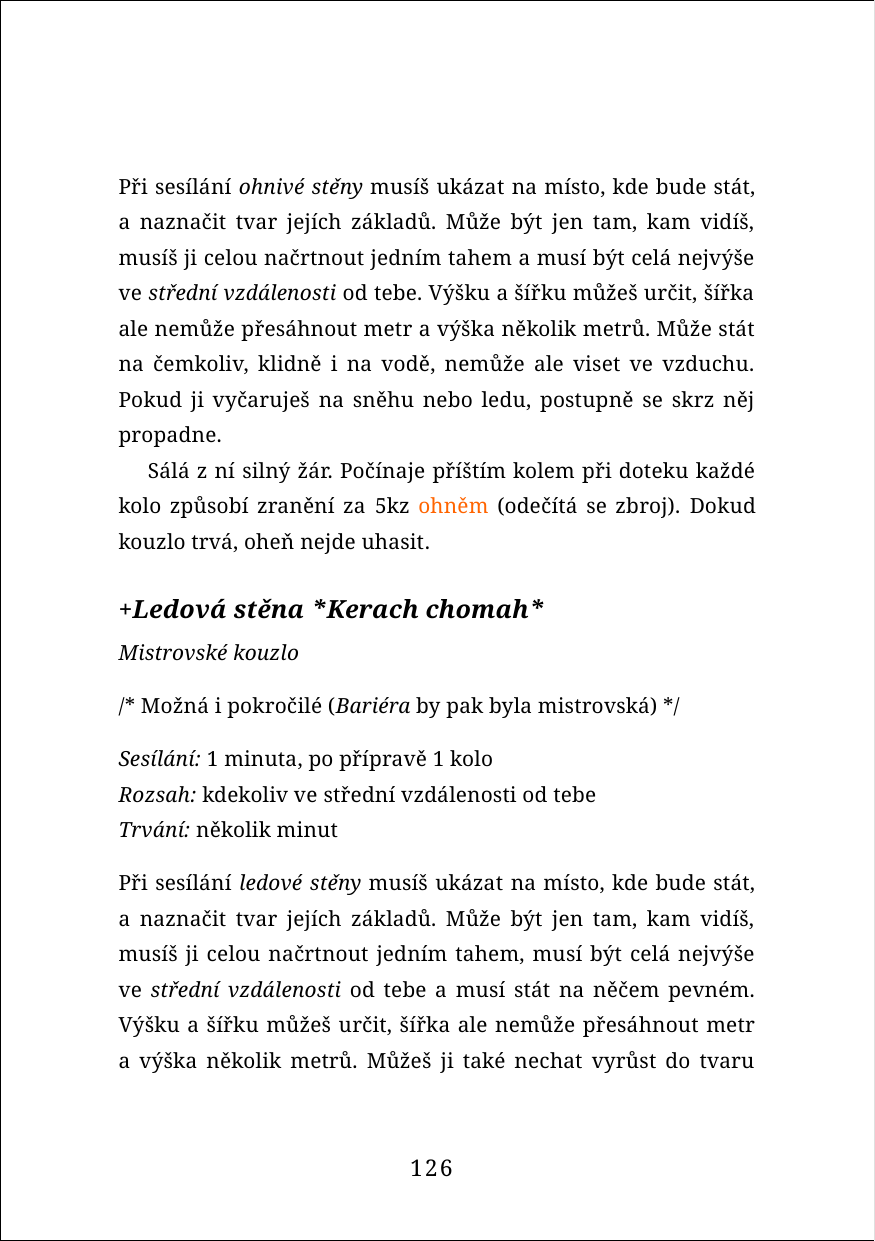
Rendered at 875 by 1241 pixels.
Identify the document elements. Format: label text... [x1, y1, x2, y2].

text Mistrovské kouzlo [118, 638, 756, 666]
text Sesílání: 1 minuta, po přípravě 1 kolo Rozsah: kdekoliv ve střední vzdálenosti od tebe Trvání: několik minut [118, 744, 756, 844]
text Při sesílání ledové stěny musíš ukázat na místo, kde bude stát, a naznačit tvar jejích základů. Může být jen tam, kam vidíš, musíš ji celou načrtnout jedním tahem, musí být celá nejvýše ve střední vzdálenosti od tebe a musí stát na něčem pevném. Výšku a šířku můžeš určit, šířka ale nemůže přesáhnout metr a výška několik metrů. Můžeš ji také nechat vyrůst do tvaru [118, 868, 756, 1074]
text /* Možná i pokročilé (Bariéra by pak byla mistrovská) */ [118, 691, 756, 719]
subtitle +Ledová stěna *Kerach chomah* [118, 592, 756, 626]
text Při sesílání ohnivé stěny musíš ukázat na místo, kde bude stát, a naznačit tvar jejích základů. Může být jen tam, kam vidíš, musíš ji celou načrtnout jedním tahem a musí být celá nejvýše ve střední vzdálenosti od tebe. Výšku a šířku můžeš určit, šířka ale nemůže přesáhnout metr a výška několik metrů. Může stát na čemkoliv, klidně i na vodě, nemůže ale viset ve vzduchu. Pokud ji vyčaruješ na sněhu nebo ledu, postupně se skrz něj propadne. Sálá z ní silný žár. Počínaje příštím kolem při doteku každé kolo způsobí zranění za 5kz ohněm (odečítá se zbroj). Dokud kouzlo trvá, oheň nejde uhasit. [118, 172, 756, 555]
